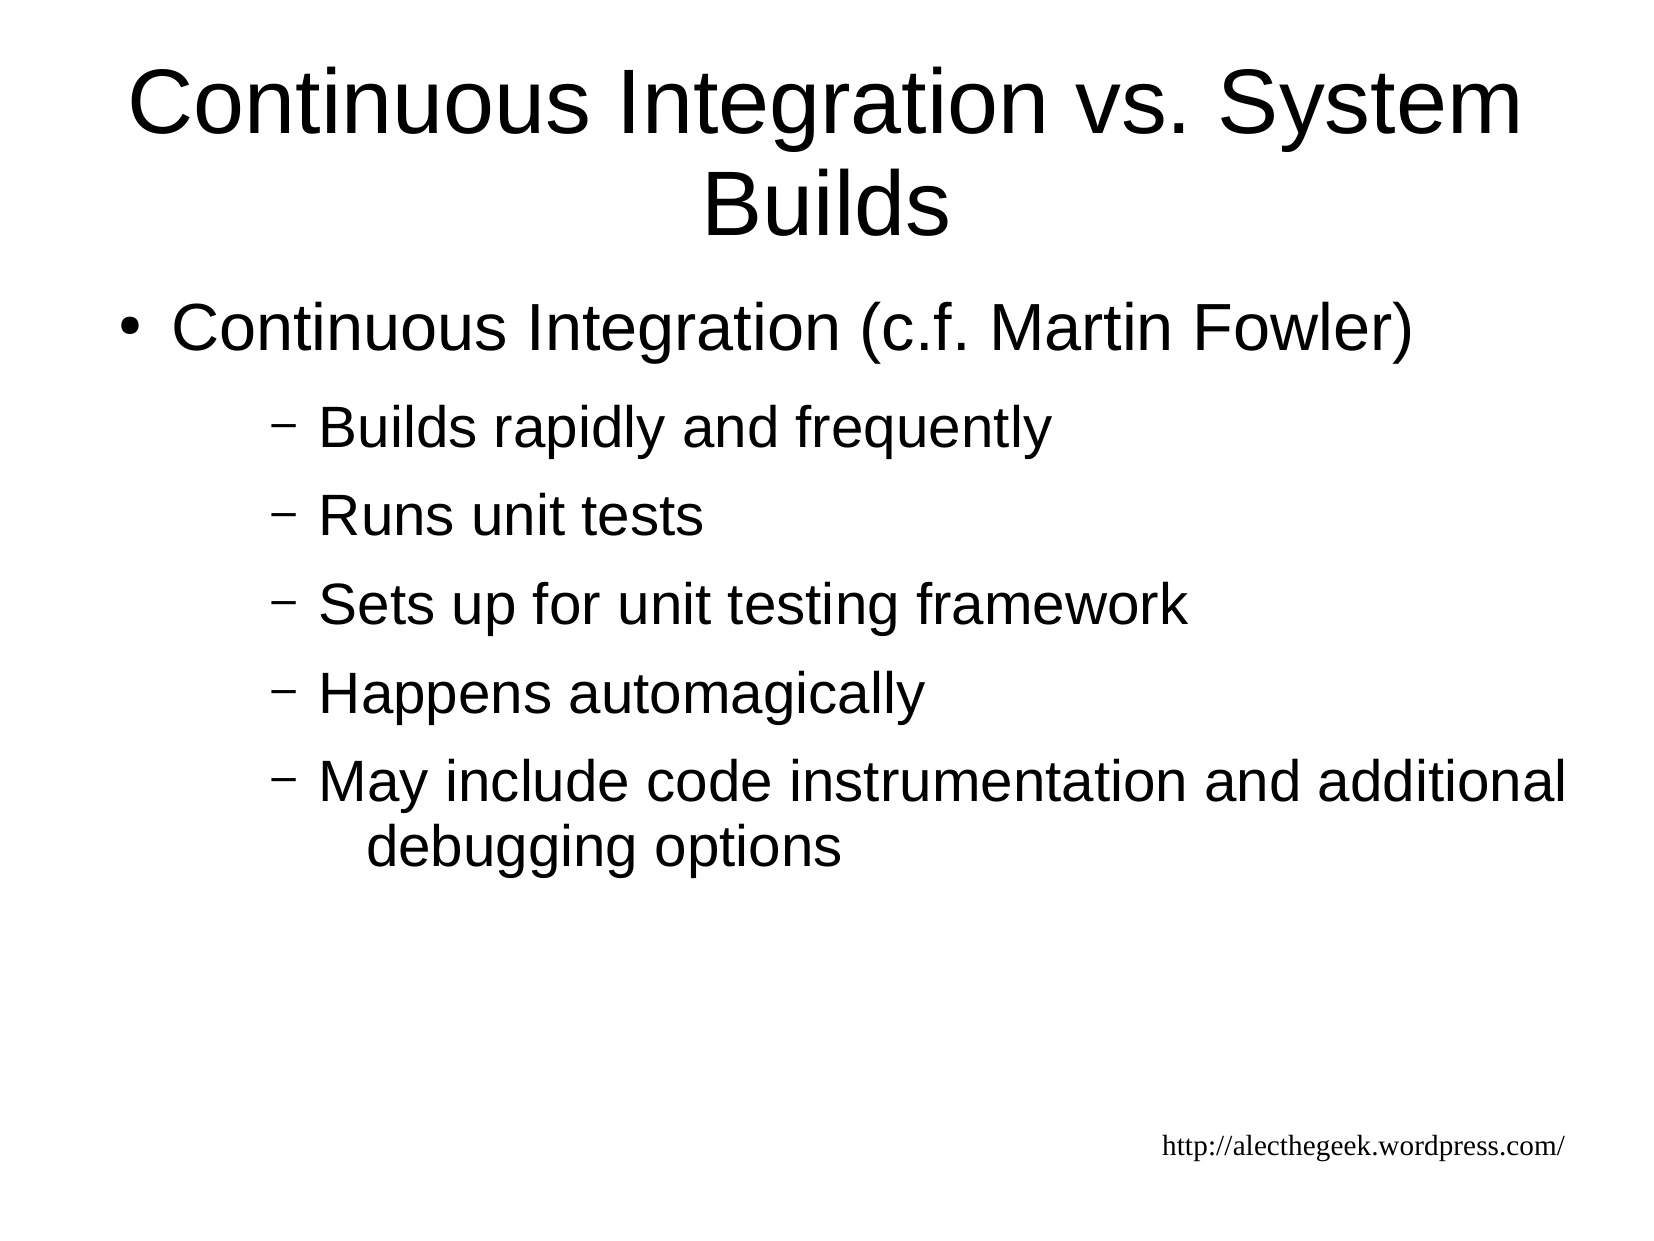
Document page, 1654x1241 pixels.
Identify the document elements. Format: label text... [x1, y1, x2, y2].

list Continuous Integration (c.f. Martin Fowler) Builds rapidly and frequently Runs unit tests Sets up for unit testing framework Happens automagically May include code instrumentation and additional debugging options [82, 290, 1571, 1109]
title Continuous Integration vs. System Builds [82, 39, 1571, 267]
